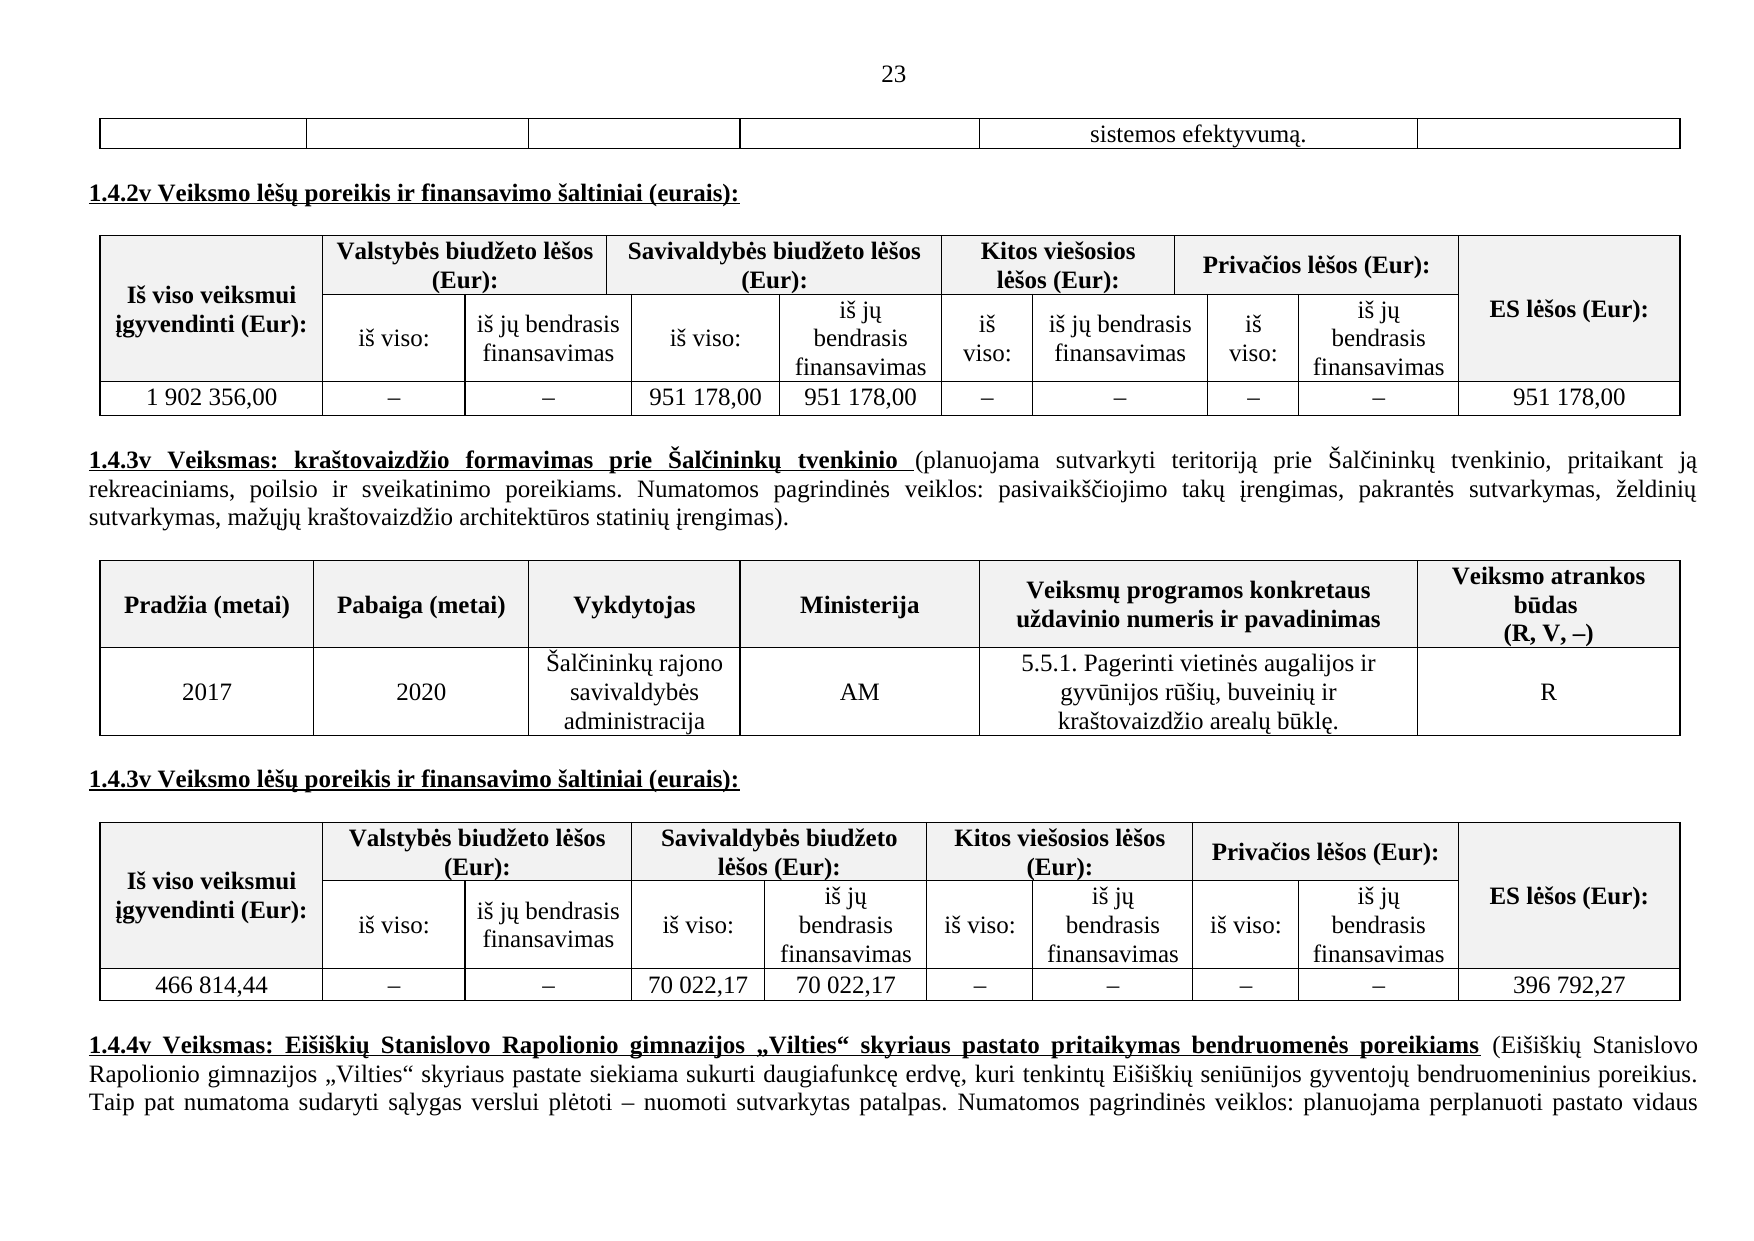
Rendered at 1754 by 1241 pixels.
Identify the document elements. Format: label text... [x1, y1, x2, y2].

table_cell iš jų bendrasis finansavimas [1299, 295, 1458, 381]
text 1.4.3v Veiksmas: kraštovaizdžio formavimas prie Šalčininkų tvenkinio (planuojama sutvarkyti teritoriją prie Šalčininkų tvenkinio, pritaikant ją rekreaciniams, poilsio ir sveikatinimo poreikiams. Numatomos pagrindinės veiklos: pasivaikščiojimo takų įrengimas, pakrantės sutvarkymas, želdinių sutvarkymas, mažųjų kraštovaizdžio architektūros statinių įrengimas). [89, 445, 1698, 531]
table_header Privačios lėšos (Eur): [1193, 823, 1458, 880]
table_header Pabaiga (metai) [314, 561, 528, 647]
table_cell R [1418, 648, 1679, 734]
table_cell iš jų bendrasis finansavimas [466, 881, 631, 968]
table_cell – [1033, 969, 1192, 1000]
table_cell iš viso: [1208, 295, 1298, 381]
table_cell [529, 119, 739, 148]
table_cell iš jų bendrasis finansavimas [765, 881, 926, 968]
table_header Vykdytojas [529, 561, 739, 647]
table_cell iš viso: [1193, 881, 1298, 968]
table_cell Šalčininkų rajono savivaldybės administracija [529, 648, 739, 734]
table_cell 951 178,00 [780, 382, 941, 415]
table_cell – [466, 969, 631, 1000]
table_cell – [1193, 969, 1298, 1000]
table_cell iš jų bendrasis finansavimas [1033, 881, 1192, 968]
text 1.4.4v Veiksmas: Eišiškių Stanislovo Rapolionio gimnazijos „Vilties“ skyriaus pastato pritaikymas bendruomenės poreikiams (Eišiškių Stanislovo Rapolionio gimnazijos „Vilties“ skyriaus pastate siekiama sukurti daugiafunkcę erdvę, kuri tenkintų Eišiškių seniūnijos gyventojų bendruomeninius poreikius. Taip pat numatoma sudaryti sąlygas verslui plėtoti – nuomoti sutvarkytas patalpas. Numatomos pagrindinės veiklos: planuojama perplanuoti pastato vidaus [89, 1030, 1698, 1116]
table_header Iš viso veiksmui įgyvendinti (Eur): [101, 236, 322, 381]
table_cell – [927, 969, 1032, 1000]
table_cell – [1033, 382, 1207, 415]
table_header Veiksmo atrankos būdas (R, V, –) [1418, 561, 1679, 647]
table_cell iš jų bendrasis finansavimas [466, 295, 631, 381]
table_cell – [1299, 969, 1458, 1000]
table_cell iš viso: [942, 295, 1032, 381]
table_header Savivaldybės biudžeto lėšos (Eur): [632, 823, 926, 880]
table_cell AM [741, 648, 979, 734]
table_cell 2020 [314, 648, 528, 734]
table_header Valstybės biudžeto lėšos (Eur): [323, 823, 631, 880]
table_cell iš jų bendrasis finansavimas [1033, 295, 1207, 381]
table_cell – [1299, 382, 1458, 415]
table_cell iš viso: [323, 881, 464, 968]
table_header Kitos viešosios lėšos (Eur): [927, 823, 1192, 880]
text 1.4.2v Veiksmo lėšų poreikis ir finansavimo šaltiniai (eurais): [89, 178, 1698, 206]
table_cell iš jų bendrasis finansavimas [1299, 881, 1458, 968]
table_cell 70 022,17 [632, 969, 764, 1000]
table_header Kitos viešosios lėšos (Eur): [942, 236, 1174, 294]
table_cell – [323, 382, 464, 415]
table_cell 1 902 356,00 [101, 382, 322, 415]
table_cell – [466, 382, 631, 415]
table_cell 951 178,00 [1459, 382, 1679, 415]
table_cell [741, 119, 979, 148]
table_cell 2017 [101, 648, 313, 734]
table_cell [1418, 119, 1679, 148]
table_header Ministerija [741, 561, 979, 647]
table_cell 466 814,44 [101, 969, 322, 1000]
table_header Savivaldybės biudžeto lėšos (Eur): [607, 236, 941, 294]
table_cell sistemos efektyvumą. [980, 119, 1417, 148]
table_cell – [323, 969, 464, 1000]
table_cell – [942, 382, 1032, 415]
table_cell – [1208, 382, 1298, 415]
table_cell [307, 119, 528, 148]
table_cell 951 178,00 [632, 382, 779, 415]
table_cell iš viso: [632, 881, 764, 968]
table_cell 70 022,17 [765, 969, 926, 1000]
table_header Pradžia (metai) [101, 561, 313, 647]
table_cell iš viso: [323, 295, 464, 381]
table_cell [101, 119, 306, 148]
table_header Veiksmų programos konkretaus uždavinio numeris ir pavadinimas [980, 561, 1417, 647]
table_cell iš jų bendrasis finansavimas [780, 295, 941, 381]
table_header Valstybės biudžeto lėšos (Eur): [323, 236, 606, 294]
table_header ES lėšos (Eur): [1459, 236, 1679, 381]
table_cell iš viso: [632, 295, 779, 381]
table_cell iš viso: [927, 881, 1032, 968]
text 1.4.3v Veiksmo lėšų poreikis ir finansavimo šaltiniai (eurais): [89, 764, 1698, 793]
table_cell 396 792,27 [1459, 969, 1679, 1000]
table_header Iš viso veiksmui įgyvendinti (Eur): [101, 823, 322, 968]
table_cell 5.5.1. Pagerinti vietinės augalijos ir gyvūnijos rūšių, buveinių ir kraštovaizdžio arealų būklę. [980, 648, 1417, 734]
table_header Privačios lėšos (Eur): [1175, 236, 1458, 294]
table_header ES lėšos (Eur): [1459, 823, 1679, 968]
